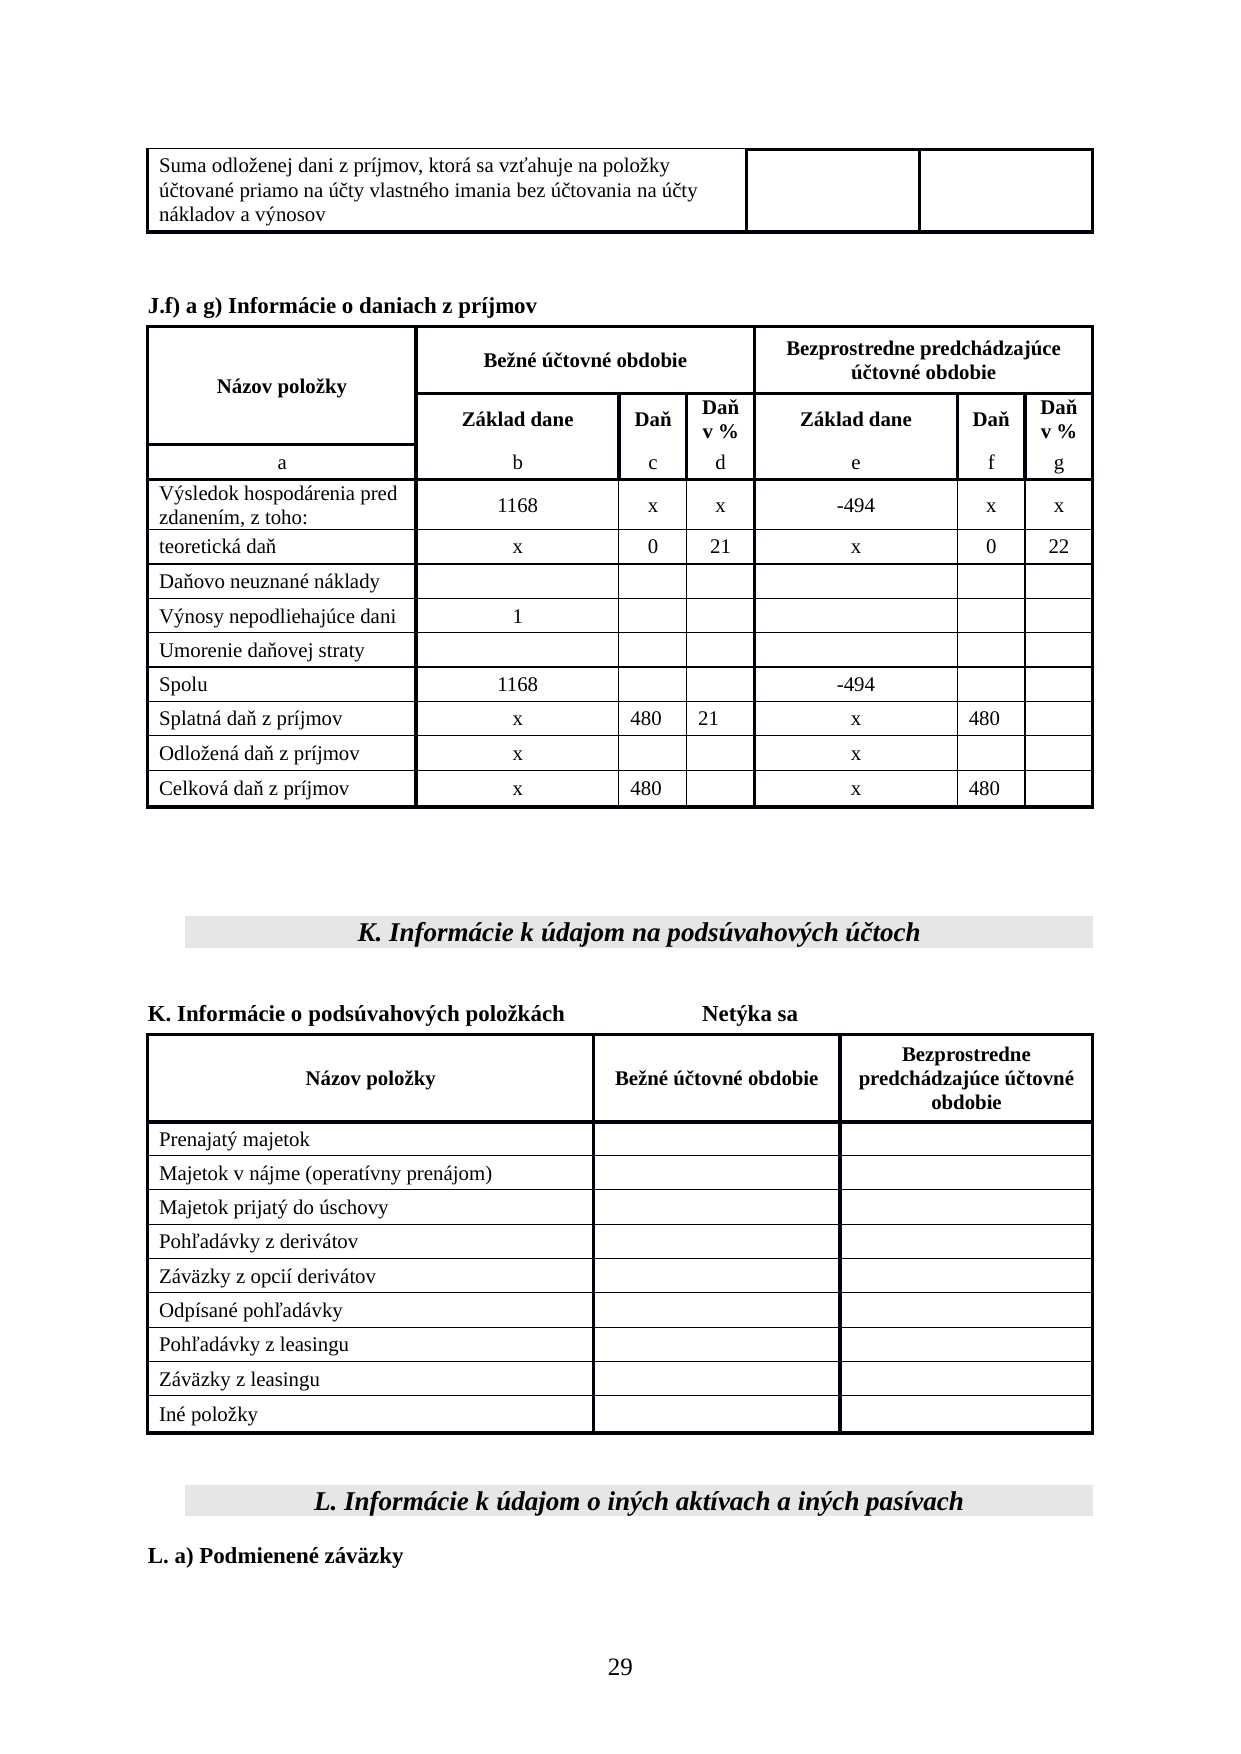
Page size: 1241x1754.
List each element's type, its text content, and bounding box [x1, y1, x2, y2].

table_cell Umorenie daňovej straty [149, 633, 414, 666]
table_cell Záväzky z leasingu [149, 1362, 592, 1395]
table_cell [595, 1362, 838, 1395]
table_cell x [418, 771, 618, 805]
table_cell Základ dane [418, 395, 617, 443]
table_cell [842, 1362, 1091, 1395]
table_cell [619, 633, 686, 666]
table_cell -494 [756, 481, 957, 529]
table_cell Pohľadávky z leasingu [149, 1328, 592, 1361]
table_cell 22 [1026, 530, 1091, 563]
table_cell Prenajatý majetok [149, 1124, 592, 1155]
table_cell [842, 1293, 1091, 1327]
table_cell e [756, 443, 956, 478]
text K. Informácie k údajom na podsúvahových účtoch [185, 916, 1093, 948]
table_cell [748, 151, 918, 230]
table_header Názov položky [149, 328, 414, 443]
table_cell [958, 599, 1024, 632]
table_cell [687, 599, 753, 632]
table_cell [842, 1124, 1091, 1155]
table_cell [619, 668, 686, 701]
table_cell c [621, 443, 685, 478]
table_header Bežné účtovné obdobie [418, 328, 753, 392]
table_header Bežné účtovné obdobie [595, 1036, 838, 1120]
table_cell [619, 599, 686, 632]
table_cell x [756, 771, 957, 805]
table_cell x [619, 481, 686, 529]
table_cell g [1027, 443, 1091, 478]
table_cell Odložená daň z príjmov [149, 736, 414, 769]
table_header Bezprostredne predchádzajúce účtovné obdobie [842, 1036, 1091, 1120]
table_cell teoretická daň [149, 530, 414, 563]
table_cell Daň v % [688, 395, 753, 443]
table_cell Odpísané pohľadávky [149, 1293, 592, 1327]
title L. a) Podmienené záväzky [148, 1542, 1093, 1569]
table_cell [595, 1124, 838, 1155]
table_cell [595, 1225, 838, 1258]
table_header Bezprostredne predchádzajúce účtovné obdobie [756, 328, 1091, 392]
table_cell [958, 668, 1024, 701]
table_cell 480 [619, 771, 686, 805]
table_cell Daňovo neuznané náklady [149, 565, 414, 598]
table_cell [842, 1225, 1091, 1258]
table_cell x [958, 481, 1024, 529]
table_cell 21 [687, 530, 753, 563]
table_cell [418, 633, 618, 666]
table_cell 21 [687, 702, 753, 735]
table_cell 1168 [418, 668, 618, 701]
table_header Názov položky [149, 1036, 592, 1120]
table_cell [1026, 736, 1091, 769]
table_cell 0 [619, 530, 686, 563]
table_cell Výsledok hospodárenia pred zdanením, z toho: [149, 481, 414, 529]
table_cell [1026, 565, 1091, 598]
table_cell Daň v % [1027, 395, 1091, 443]
table_cell Záväzky z opcií derivátov [149, 1259, 592, 1292]
table_cell Suma odloženej dani z príjmov, ktorá sa vzťahuje na položky účtované priamo na účty vlastného imania bez účtovania na účty nákladov a výnosov [149, 149, 745, 230]
table_cell x [687, 481, 753, 529]
table_cell 1168 [418, 481, 618, 529]
table_cell f [959, 443, 1023, 478]
table_cell Majetok v nájme (operatívny prenájom) [149, 1156, 592, 1189]
table_cell -494 [756, 668, 957, 701]
table_cell [842, 1190, 1091, 1223]
title J.f) a g) Informácie o daniach z príjmov [148, 292, 1093, 319]
table_cell [1026, 599, 1091, 632]
table_cell Majetok prijatý do úschovy [149, 1190, 592, 1223]
table_cell [842, 1259, 1091, 1292]
table_cell Splatná daň z príjmov [149, 702, 414, 735]
table_cell Výnosy nepodliehajúce dani [149, 599, 414, 632]
table_cell 480 [958, 702, 1024, 735]
table_cell [619, 736, 686, 769]
table_cell [958, 633, 1024, 666]
table_cell a [149, 446, 414, 478]
table_cell [958, 565, 1024, 598]
table_cell [595, 1328, 838, 1361]
table_cell 1 [418, 599, 618, 632]
table_cell [1026, 702, 1091, 735]
table_cell [687, 565, 753, 598]
text L. Informácie k údajom o iných aktívach a iných pasívach [185, 1485, 1093, 1516]
table_cell [595, 1396, 838, 1431]
table_cell Iné položky [149, 1396, 592, 1431]
table_cell 480 [958, 771, 1024, 805]
table_cell 480 [619, 702, 686, 735]
table_cell [842, 1396, 1091, 1431]
table_cell 0 [958, 530, 1024, 563]
table_cell [756, 599, 957, 632]
table_cell d [688, 443, 753, 478]
table_cell [595, 1293, 838, 1327]
table_cell [687, 771, 753, 805]
table_cell Pohľadávky z derivátov [149, 1225, 592, 1258]
table_cell Spolu [149, 668, 414, 701]
table_cell [842, 1156, 1091, 1189]
table_cell [595, 1259, 838, 1292]
table_cell [595, 1190, 838, 1223]
table_cell x [756, 530, 957, 563]
title K. Informácie o podsúvahových položkách Netýka sa [148, 1000, 1093, 1027]
table_cell [756, 565, 957, 598]
table_cell [842, 1328, 1091, 1361]
table_cell x [418, 702, 618, 735]
table_cell [1026, 771, 1091, 805]
table_cell [756, 633, 957, 666]
table_cell x [756, 736, 957, 769]
table_cell Celková daň z príjmov [149, 771, 414, 805]
table_cell x [756, 702, 957, 735]
table_cell x [418, 530, 618, 563]
table_cell [687, 736, 753, 769]
table_cell b [418, 443, 617, 478]
table_cell [418, 565, 618, 598]
table_cell [687, 668, 753, 701]
table_cell x [1026, 481, 1091, 529]
table_cell Daň [959, 395, 1023, 443]
table_cell [687, 633, 753, 666]
table_cell [1026, 633, 1091, 666]
table_cell [595, 1156, 838, 1189]
table_cell [921, 151, 1091, 230]
table_cell x [418, 736, 618, 769]
table_cell Základ dane [756, 395, 956, 443]
table_cell [1026, 668, 1091, 701]
table_cell [958, 736, 1024, 769]
table_cell Daň [621, 395, 685, 443]
table_cell [619, 565, 686, 598]
